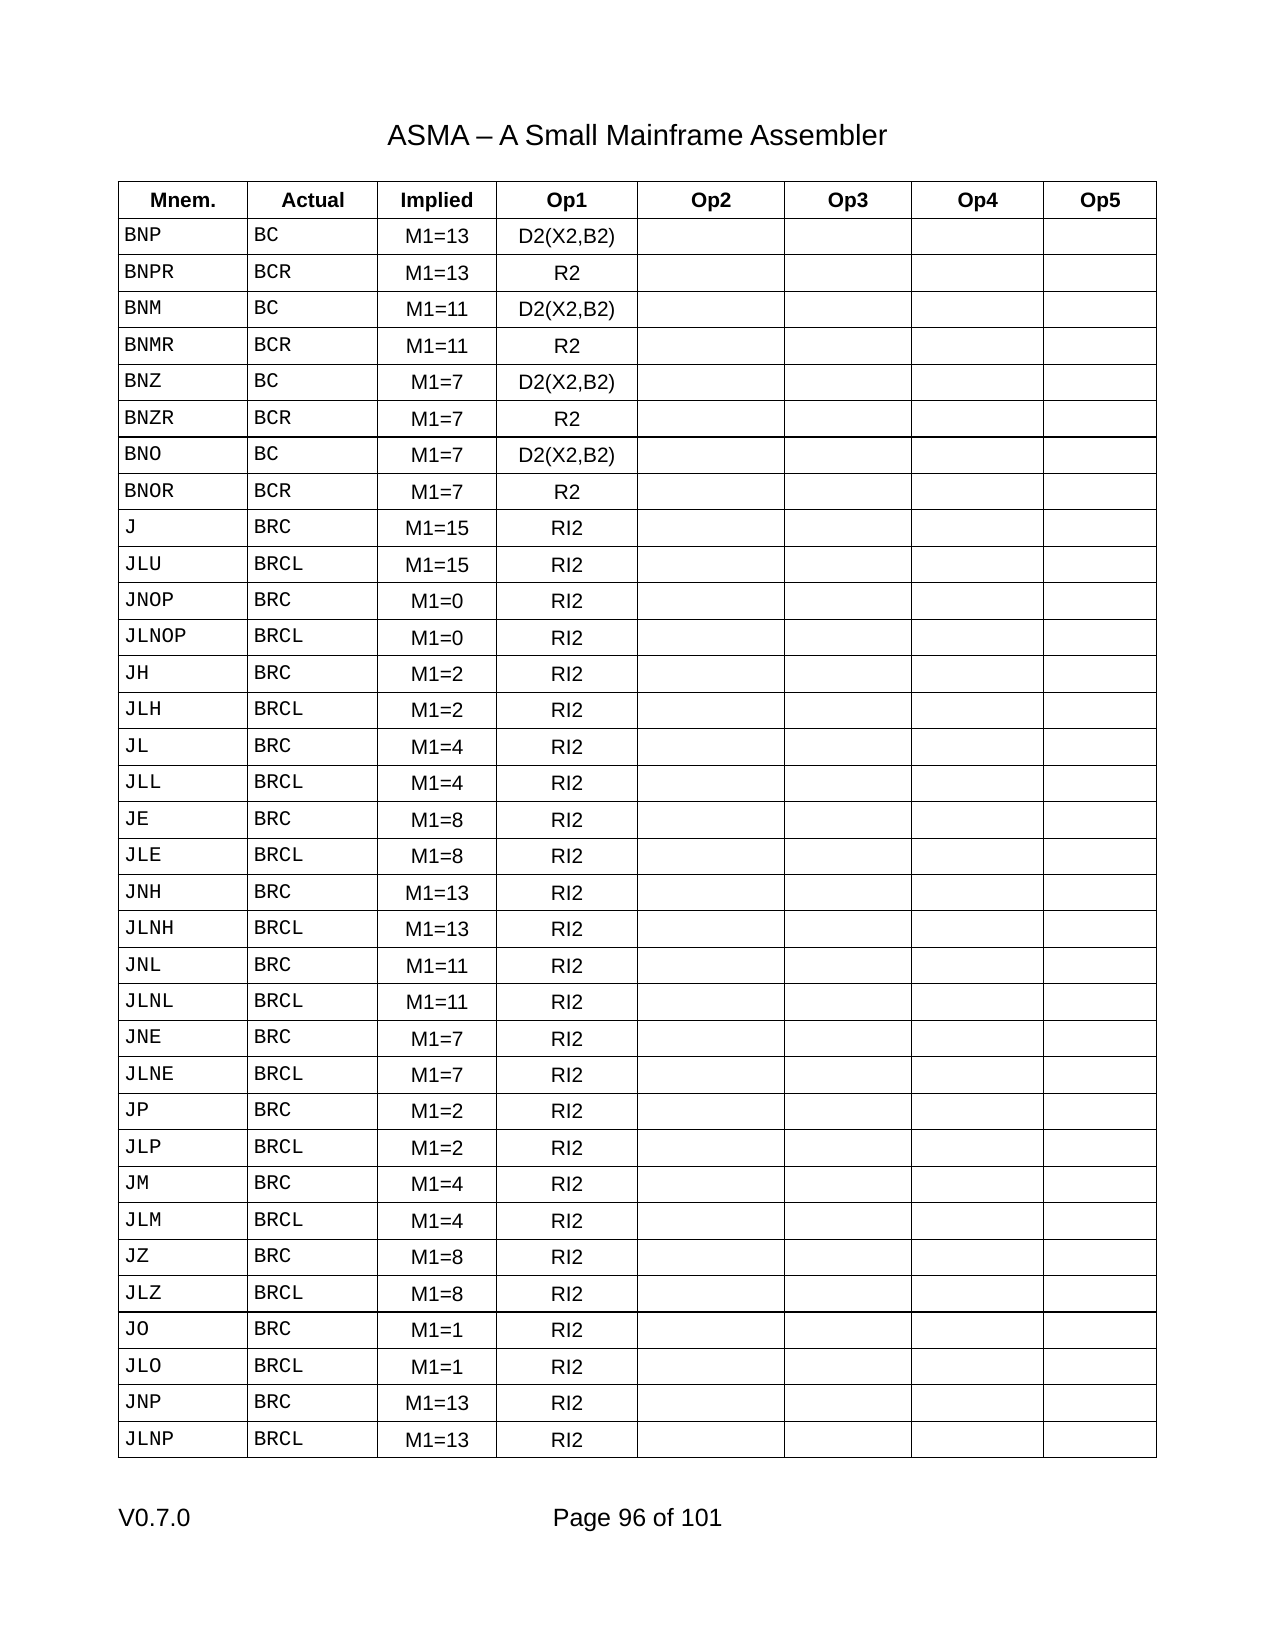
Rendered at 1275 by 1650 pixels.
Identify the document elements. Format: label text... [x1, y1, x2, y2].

table_cell JP [119, 1094, 247, 1129]
table_cell [912, 1349, 1043, 1384]
table_cell BRCL [248, 766, 377, 801]
table_cell [1044, 1021, 1156, 1056]
table_cell RI2 [497, 693, 637, 728]
table_cell M1=7 [378, 401, 496, 436]
table_cell M1=2 [378, 656, 496, 692]
table_cell [785, 839, 911, 874]
table_cell [1044, 1422, 1156, 1457]
table_cell [912, 839, 1043, 874]
table_cell [785, 1057, 911, 1093]
table_cell M1=7 [378, 438, 496, 473]
table_cell M1=13 [378, 219, 496, 254]
table_cell [1044, 255, 1156, 291]
table_cell [638, 1276, 784, 1311]
table_cell M1=1 [378, 1349, 496, 1384]
table_cell D2(X2,B2) [497, 292, 637, 327]
table_cell BNPR [119, 255, 247, 291]
table_cell [1044, 583, 1156, 619]
table_cell [638, 1385, 784, 1421]
table_cell M1=7 [378, 1057, 496, 1093]
table_cell BNMR [119, 328, 247, 363]
table_cell [1044, 401, 1156, 436]
table_cell [912, 1094, 1043, 1129]
table_cell RI2 [497, 620, 637, 655]
table_cell R2 [497, 255, 637, 291]
table_cell [912, 948, 1043, 983]
table_cell [638, 219, 784, 254]
table_cell [785, 438, 911, 473]
table_cell [912, 1167, 1043, 1202]
table_header Actual [248, 182, 377, 218]
table_cell RI2 [497, 1385, 637, 1421]
table_header Op5 [1044, 182, 1156, 218]
table_cell JLNE [119, 1057, 247, 1093]
table_cell [1044, 547, 1156, 582]
table_header Mnem. [119, 182, 247, 218]
table_cell [1044, 729, 1156, 764]
table_cell [785, 1422, 911, 1457]
table_cell [785, 1167, 911, 1202]
table_cell M1=11 [378, 984, 496, 1020]
table_cell [785, 1203, 911, 1238]
table_cell RI2 [497, 1422, 637, 1457]
table_cell RI2 [497, 984, 637, 1020]
table_cell [912, 328, 1043, 363]
table_cell M1=2 [378, 693, 496, 728]
table_cell [1044, 984, 1156, 1020]
table_cell [785, 401, 911, 436]
table_cell M1=11 [378, 328, 496, 363]
table_cell BRCL [248, 839, 377, 874]
table_cell [638, 438, 784, 473]
table_cell [1044, 328, 1156, 363]
table_cell [912, 766, 1043, 801]
table_cell M1=2 [378, 1094, 496, 1129]
table_cell RI2 [497, 911, 637, 947]
table_cell RI2 [497, 547, 637, 582]
table_cell M1=2 [378, 1130, 496, 1166]
table_cell [912, 1422, 1043, 1457]
table_cell [785, 620, 911, 655]
table_cell [638, 365, 784, 400]
table_cell M1=7 [378, 474, 496, 509]
table_cell BNZ [119, 365, 247, 400]
table_cell [785, 1240, 911, 1275]
table_cell [638, 510, 784, 546]
table_cell J [119, 510, 247, 546]
table_cell [1044, 1130, 1156, 1166]
table_cell JM [119, 1167, 247, 1202]
table_cell JLO [119, 1349, 247, 1384]
table_cell D2(X2,B2) [497, 365, 637, 400]
table_cell [785, 365, 911, 400]
table_cell [1044, 1313, 1156, 1348]
table_cell RI2 [497, 1130, 637, 1166]
table_cell BC [248, 219, 377, 254]
table_cell BRCL [248, 620, 377, 655]
table_cell M1=8 [378, 1276, 496, 1311]
table_cell [1044, 510, 1156, 546]
table_cell [912, 438, 1043, 473]
table_cell RI2 [497, 1057, 637, 1093]
table_cell [638, 948, 784, 983]
table_cell RI2 [497, 1094, 637, 1129]
table_cell [912, 583, 1043, 619]
table_cell M1=4 [378, 729, 496, 764]
table_cell M1=13 [378, 1422, 496, 1457]
table_cell [912, 1203, 1043, 1238]
table_cell BRC [248, 510, 377, 546]
table_cell [638, 911, 784, 947]
table_cell [1044, 474, 1156, 509]
table_cell BNOR [119, 474, 247, 509]
table_cell [1044, 365, 1156, 400]
table_cell [638, 1422, 784, 1457]
table_cell BRCL [248, 1276, 377, 1311]
table_cell [912, 802, 1043, 837]
table_cell JNE [119, 1021, 247, 1056]
table_cell RI2 [497, 839, 637, 874]
table_cell [912, 1130, 1043, 1166]
table_cell [1044, 875, 1156, 910]
table_cell BRC [248, 802, 377, 837]
table_cell BC [248, 438, 377, 473]
table_cell [785, 1021, 911, 1056]
table_cell [785, 1349, 911, 1384]
table_cell BRC [248, 729, 377, 764]
table_cell RI2 [497, 729, 637, 764]
table_cell [1044, 1057, 1156, 1093]
table_cell [912, 875, 1043, 910]
table_cell M1=13 [378, 875, 496, 910]
table_cell [1044, 802, 1156, 837]
table_cell [1044, 1203, 1156, 1238]
table_cell BRC [248, 875, 377, 910]
table_cell [912, 401, 1043, 436]
table_cell BRC [248, 1385, 377, 1421]
table_cell RI2 [497, 1021, 637, 1056]
table_cell [638, 1313, 784, 1348]
table_cell BRC [248, 1021, 377, 1056]
table_cell BRCL [248, 1130, 377, 1166]
table_cell BNM [119, 292, 247, 327]
table_cell [638, 802, 784, 837]
table_cell JLE [119, 839, 247, 874]
table_cell M1=7 [378, 1021, 496, 1056]
table_cell [785, 911, 911, 947]
table_cell [785, 219, 911, 254]
table_cell [785, 1094, 911, 1129]
table_cell [785, 510, 911, 546]
table_cell BRC [248, 948, 377, 983]
table_cell R2 [497, 474, 637, 509]
table_cell BCR [248, 474, 377, 509]
table_cell [912, 510, 1043, 546]
table_cell RI2 [497, 1203, 637, 1238]
table_header Op4 [912, 182, 1043, 218]
table_cell [912, 911, 1043, 947]
table_cell [638, 1094, 784, 1129]
table_cell JNOP [119, 583, 247, 619]
table_header Op1 [497, 182, 637, 218]
table_cell [1044, 766, 1156, 801]
table_cell [1044, 1240, 1156, 1275]
table_cell [785, 583, 911, 619]
table_cell JZ [119, 1240, 247, 1275]
table_cell BRCL [248, 693, 377, 728]
table_cell [785, 766, 911, 801]
table_cell JLH [119, 693, 247, 728]
table_cell JLNL [119, 984, 247, 1020]
table_cell RI2 [497, 875, 637, 910]
table_cell [638, 1130, 784, 1166]
table_cell [1044, 911, 1156, 947]
table_cell JL [119, 729, 247, 764]
table_cell [638, 1349, 784, 1384]
table_cell [1044, 1094, 1156, 1129]
table_cell [1044, 438, 1156, 473]
table_cell [912, 1276, 1043, 1311]
table_cell BRC [248, 1167, 377, 1202]
table_cell RI2 [497, 1167, 637, 1202]
table_cell [912, 984, 1043, 1020]
table_cell [785, 1130, 911, 1166]
table_cell [785, 547, 911, 582]
table_cell [785, 948, 911, 983]
table_cell [638, 255, 784, 291]
table_cell [785, 875, 911, 910]
table_cell M1=7 [378, 365, 496, 400]
table_cell BRCL [248, 911, 377, 947]
table_cell RI2 [497, 510, 637, 546]
table_cell JLM [119, 1203, 247, 1238]
table_cell [638, 401, 784, 436]
table_cell R2 [497, 328, 637, 363]
table_header Op2 [638, 182, 784, 218]
table_cell [912, 1313, 1043, 1348]
table_cell M1=1 [378, 1313, 496, 1348]
table_cell BCR [248, 255, 377, 291]
table_cell [1044, 292, 1156, 327]
table_cell [912, 474, 1043, 509]
table_cell RI2 [497, 656, 637, 692]
table_cell [785, 1276, 911, 1311]
table_cell BRC [248, 583, 377, 619]
table_cell [785, 255, 911, 291]
table_cell BRC [248, 1094, 377, 1129]
table_cell [638, 729, 784, 764]
table_cell [912, 729, 1043, 764]
table_cell M1=11 [378, 292, 496, 327]
table_cell BRC [248, 1313, 377, 1348]
table_cell M1=11 [378, 948, 496, 983]
table_cell [638, 1021, 784, 1056]
table_cell BCR [248, 328, 377, 363]
table_cell [638, 547, 784, 582]
table_cell [785, 693, 911, 728]
table_cell M1=13 [378, 1385, 496, 1421]
table_cell M1=8 [378, 802, 496, 837]
table_cell BRCL [248, 1203, 377, 1238]
table_cell [638, 693, 784, 728]
table_cell [785, 1313, 911, 1348]
table_cell BRC [248, 1240, 377, 1275]
table_cell [638, 656, 784, 692]
table_cell JLP [119, 1130, 247, 1166]
table_cell [912, 547, 1043, 582]
table_cell BNO [119, 438, 247, 473]
table_cell [912, 292, 1043, 327]
table_cell M1=0 [378, 583, 496, 619]
table_cell [638, 474, 784, 509]
table_cell [785, 474, 911, 509]
table_cell M1=8 [378, 1240, 496, 1275]
table_cell [785, 292, 911, 327]
table_cell JLZ [119, 1276, 247, 1311]
table_cell M1=4 [378, 1203, 496, 1238]
table_cell [638, 875, 784, 910]
table_cell [1044, 1385, 1156, 1421]
table_cell [912, 1385, 1043, 1421]
table_cell M1=13 [378, 255, 496, 291]
table_cell [785, 729, 911, 764]
table_cell JE [119, 802, 247, 837]
table_cell RI2 [497, 948, 637, 983]
table_cell [785, 802, 911, 837]
table_cell JNL [119, 948, 247, 983]
table_cell BC [248, 365, 377, 400]
table_cell JNP [119, 1385, 247, 1421]
table_cell [1044, 1167, 1156, 1202]
table_cell [912, 1057, 1043, 1093]
table_cell [638, 292, 784, 327]
table_cell M1=15 [378, 510, 496, 546]
table_cell JLL [119, 766, 247, 801]
table_cell [912, 255, 1043, 291]
table_cell RI2 [497, 766, 637, 801]
table_cell [638, 984, 784, 1020]
table_cell RI2 [497, 583, 637, 619]
table_cell BNP [119, 219, 247, 254]
table_cell [785, 1385, 911, 1421]
table_cell RI2 [497, 1313, 637, 1348]
table_cell [638, 620, 784, 655]
table_cell [638, 766, 784, 801]
table_cell M1=4 [378, 1167, 496, 1202]
table_cell JH [119, 656, 247, 692]
table_cell D2(X2,B2) [497, 219, 637, 254]
table_cell M1=4 [378, 766, 496, 801]
table_cell [638, 839, 784, 874]
table_cell JNH [119, 875, 247, 910]
table_cell BRCL [248, 1057, 377, 1093]
table_cell JLU [119, 547, 247, 582]
table_cell BRCL [248, 984, 377, 1020]
table_cell R2 [497, 401, 637, 436]
table_cell [912, 656, 1043, 692]
table_cell [1044, 656, 1156, 692]
table_cell M1=0 [378, 620, 496, 655]
table_cell BRC [248, 656, 377, 692]
table_cell JLNP [119, 1422, 247, 1457]
table_cell BRCL [248, 547, 377, 582]
table_cell [1044, 948, 1156, 983]
table_cell BRCL [248, 1422, 377, 1457]
table_cell BC [248, 292, 377, 327]
table_cell [912, 1021, 1043, 1056]
table_cell D2(X2,B2) [497, 438, 637, 473]
table_cell M1=13 [378, 911, 496, 947]
table_cell [912, 365, 1043, 400]
table_cell [1044, 1276, 1156, 1311]
table_cell [638, 1057, 784, 1093]
table_cell JLNH [119, 911, 247, 947]
table_cell [638, 583, 784, 619]
table_cell [638, 1167, 784, 1202]
table_cell [1044, 693, 1156, 728]
table_cell [912, 1240, 1043, 1275]
table_cell JLNOP [119, 620, 247, 655]
table_header Implied [378, 182, 496, 218]
table_cell [785, 984, 911, 1020]
table_cell [785, 328, 911, 363]
table_cell RI2 [497, 1240, 637, 1275]
table_cell M1=8 [378, 839, 496, 874]
table_cell [638, 1203, 784, 1238]
table_cell BRCL [248, 1349, 377, 1384]
table_cell RI2 [497, 1276, 637, 1311]
table_cell M1=15 [378, 547, 496, 582]
table_cell JO [119, 1313, 247, 1348]
table_cell [912, 693, 1043, 728]
table_header Op3 [785, 182, 911, 218]
table_cell [785, 656, 911, 692]
table_cell [638, 328, 784, 363]
table_cell BNZR [119, 401, 247, 436]
table_cell RI2 [497, 802, 637, 837]
table_cell BCR [248, 401, 377, 436]
table_cell [1044, 839, 1156, 874]
table_cell [912, 620, 1043, 655]
table_cell [1044, 620, 1156, 655]
table_cell [1044, 219, 1156, 254]
table_cell [912, 219, 1043, 254]
table_cell [1044, 1349, 1156, 1384]
table_cell RI2 [497, 1349, 637, 1384]
table_cell [638, 1240, 784, 1275]
